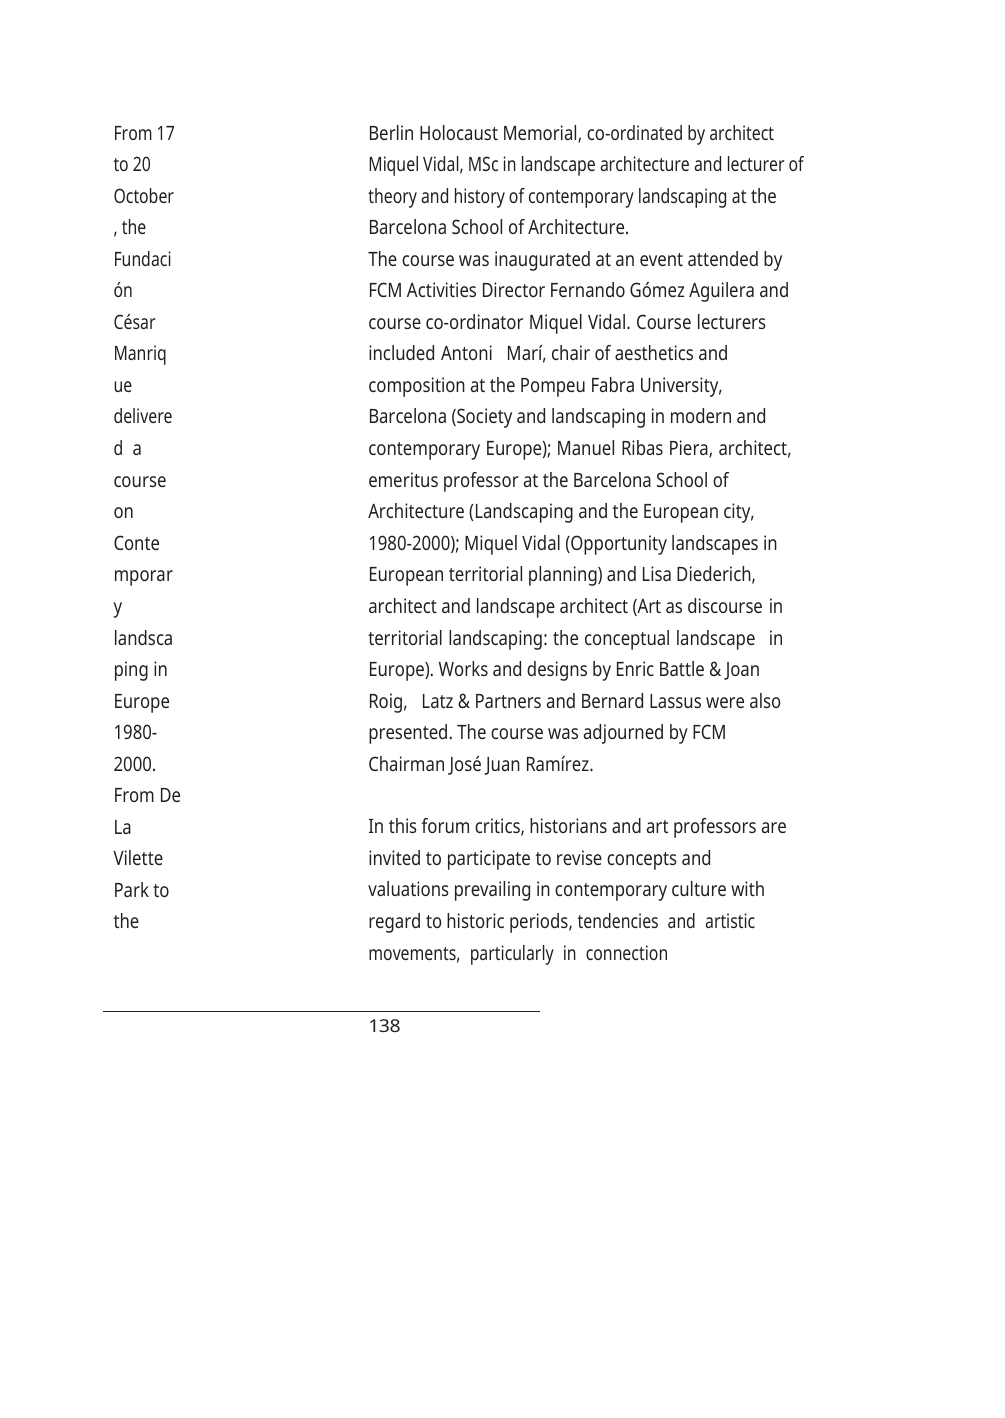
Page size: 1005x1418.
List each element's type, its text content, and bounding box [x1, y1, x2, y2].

text Berlin Holocaust Memorial, co-ordinated by architect Miquel Vidal, MSc in landscape architecture and lecturer of theory and history of contemporary landscaping at the Barcelona School of Architecture. [368, 119, 804, 240]
text 138 [368, 1014, 975, 1038]
text From De La Vilette Park to the [113, 782, 184, 935]
text In this forum critics, historians and art professors are invited to participate to revise concepts and valuations prevailing in contemporary culture with regard to historic periods, tendencies and artistic movements, particularly in connection [368, 813, 797, 966]
text From 17 to 20 October, the Fundación César Manrique delivered a course on Contemporary landscaping in Europe 1980-2000. [113, 119, 175, 777]
text The course was inaugurated at an event attended by FCM Activities Director Fernando Gómez Aguilera and course co-ordinator Miquel Vidal. Course lecturers included Antoni Marí, chair of aesthetics and composition at the Pompeu Fabra University, Barcelona (Society and landscaping in modern and contemporary Europe); Manuel Ribas Piera, architect, emeritus professor at the Barcelona School of Architecture (Landscaping and the European city, 1980-2000); Miquel Vidal (Opportunity landscapes in European territorial planning) and Lisa Diederich, architect and landscape architect (Art as discourse in territorial landscaping: the conceptual landscape in Europe). Works and designs by Enric Battle & Joan Roig, Latz & Partners and Bernard Lassus were also presented. The course was adjourned by FCM Chairman José Juan Ramírez. [368, 245, 799, 777]
